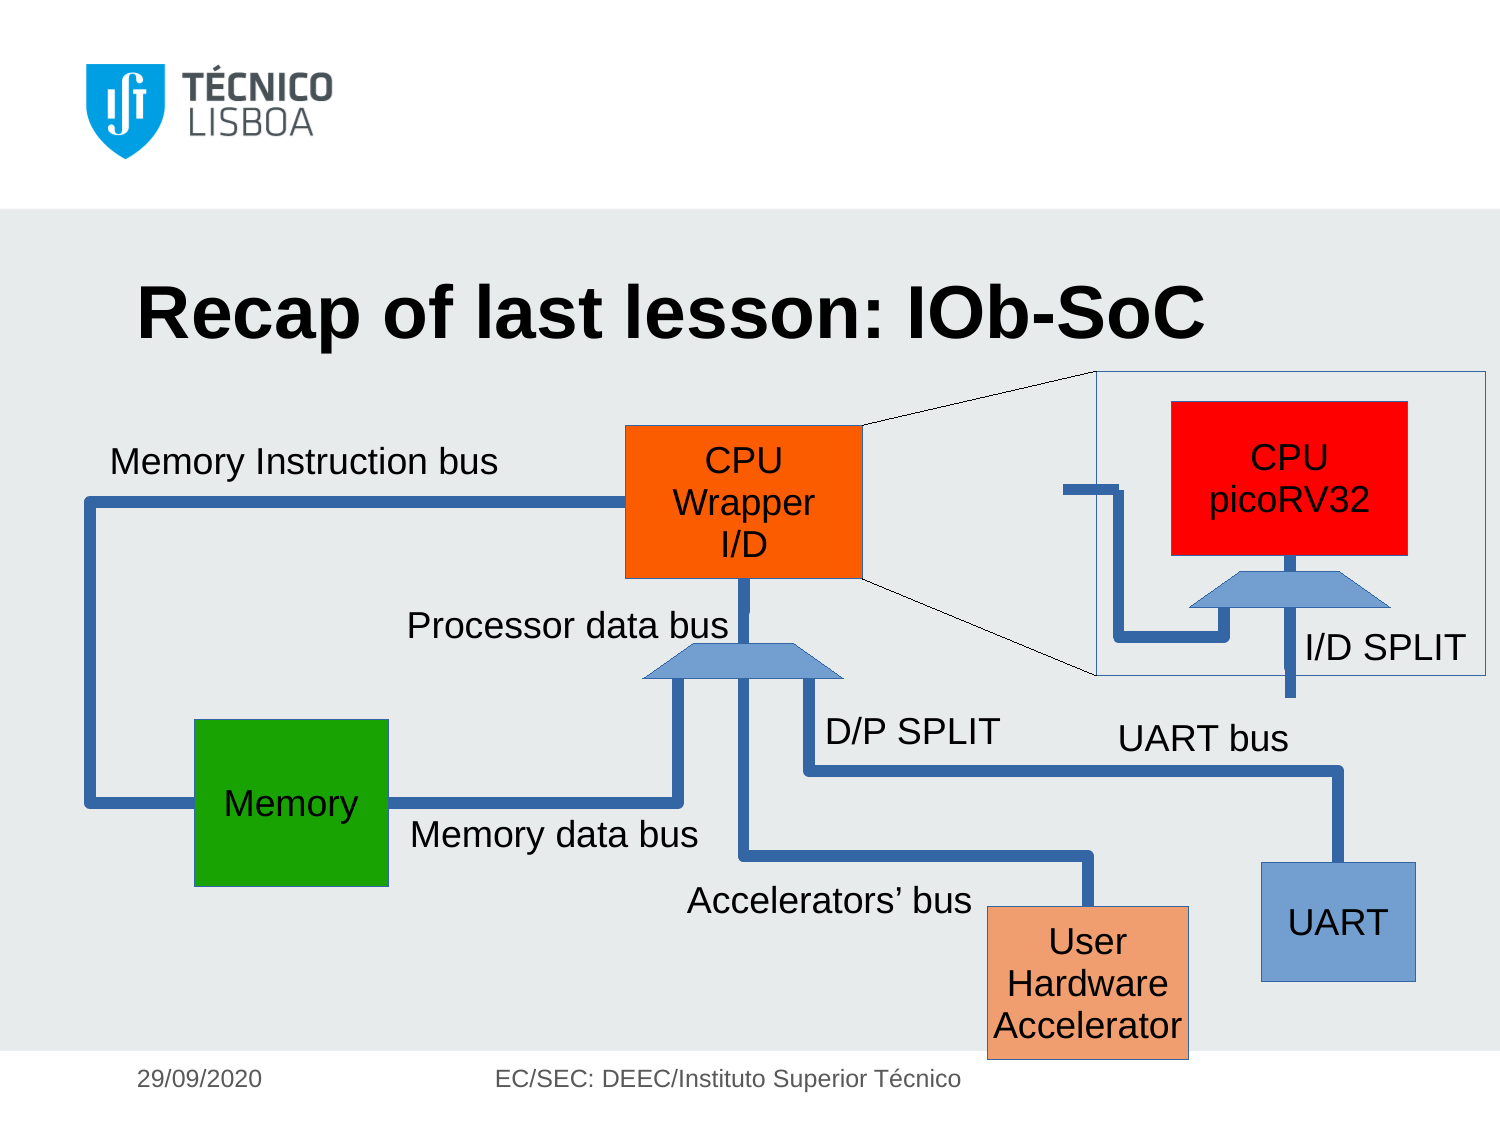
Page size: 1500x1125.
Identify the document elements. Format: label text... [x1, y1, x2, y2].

title Recap of last lesson: IOb-SoC [1097, 372, 1378, 381]
text_box Accelerators’ bus [672, 872, 988, 929]
footer EC/SEC: DEEC/Instituto Superior Técnico [476, 1052, 988, 1103]
text_box [1189, 571, 1391, 608]
picture [0, 0, 1500, 1125]
text_box UART [1261, 862, 1416, 982]
text_box CPU Wrapper I/D [625, 425, 863, 579]
text_box Memory [194, 719, 389, 887]
slide_number 29/09/2020 [121, 1052, 425, 1103]
text_box I/D SPLIT [1289, 618, 1500, 676]
text_box User Hardware Accelerator [987, 906, 1189, 1060]
text_box Memory data bus [395, 806, 714, 863]
text_box CPU picoRV32 [1171, 401, 1408, 556]
picture [1097, 495, 1285, 675]
text_box Processor data bus [391, 596, 745, 654]
text_box Memory Instruction bus [94, 432, 514, 490]
picture [1097, 372, 1485, 631]
text_box [642, 643, 844, 679]
text_box UART bus [1102, 709, 1316, 767]
title Recap of last lesson: IOb-SoC [121, 237, 1378, 381]
text_box D/P SPLIT [809, 703, 1032, 760]
